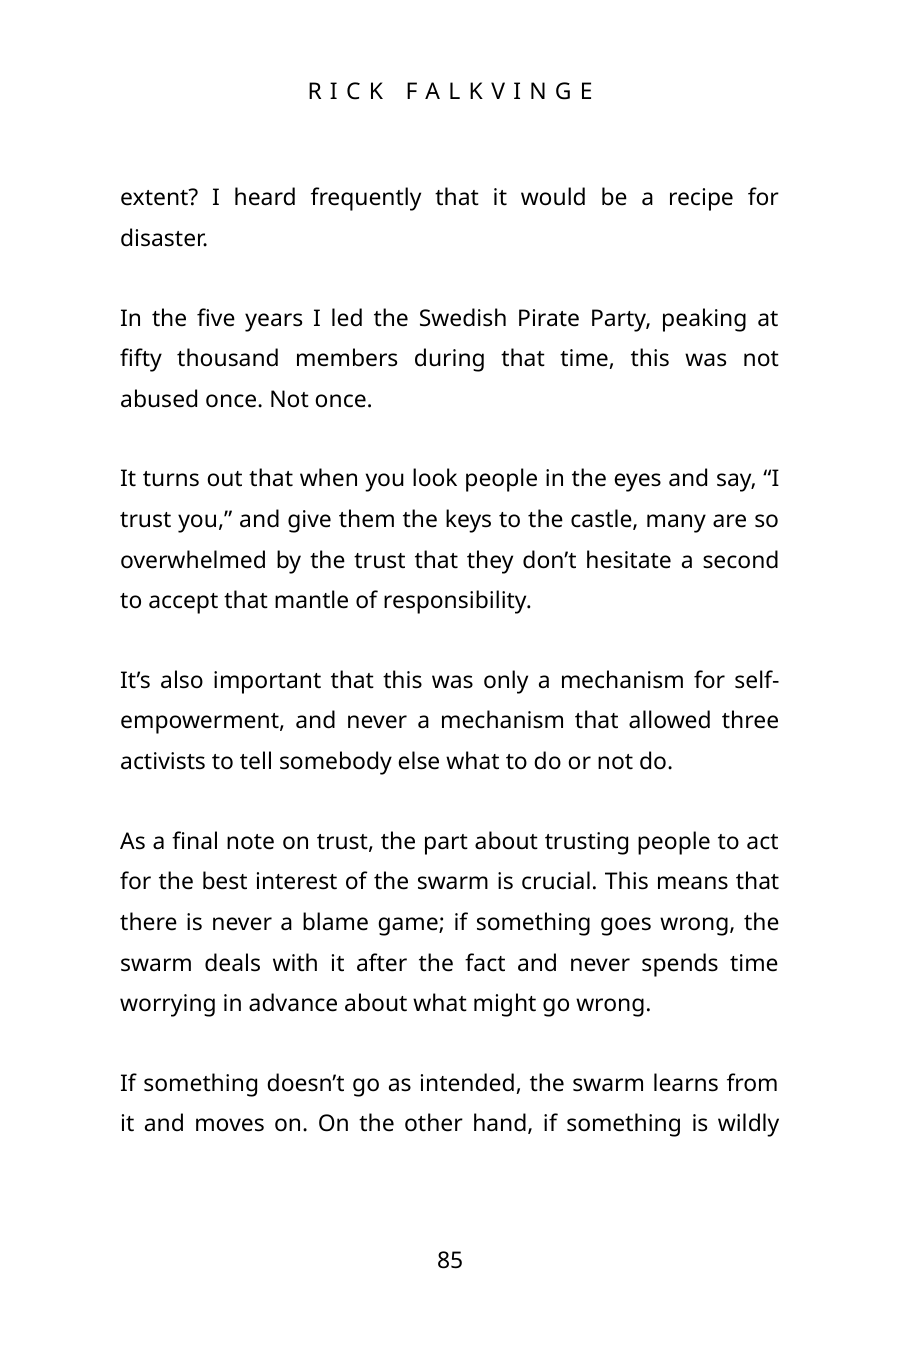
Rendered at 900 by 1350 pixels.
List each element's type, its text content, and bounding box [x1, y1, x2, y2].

text extent? I heard frequently that it would be a recipe for disaster. [120, 181, 780, 253]
text It’s also important that this was only a mechanism for self-empowerment, and never a mechanism that allowed three activists to tell somebody else what to do or not do. [120, 664, 780, 776]
text In the five years I led the Swedish Pirate Party, peaking at fifty thousand members during that time, this was not abused once. Not once. [120, 301, 780, 414]
text As a final note on trust, the part about trusting people to act for the best interest of the swarm is crucial. This means that there is never a blame game; if something goes wrong, the swarm deals with it after the fact and never spends time worrying in advance about what might go wrong. [120, 824, 780, 1018]
text If something doesn’t go as intended, the swarm learns from it and moves on. On the other hand, if something is wildly [120, 1067, 780, 1138]
text It turns out that when you look people in the eyes and say, “I trust you,” and give them the keys to the castle, many are so overwhelmed by the trust that they don’t hesitate a second to accept that mantle of responsibility. [120, 462, 780, 615]
